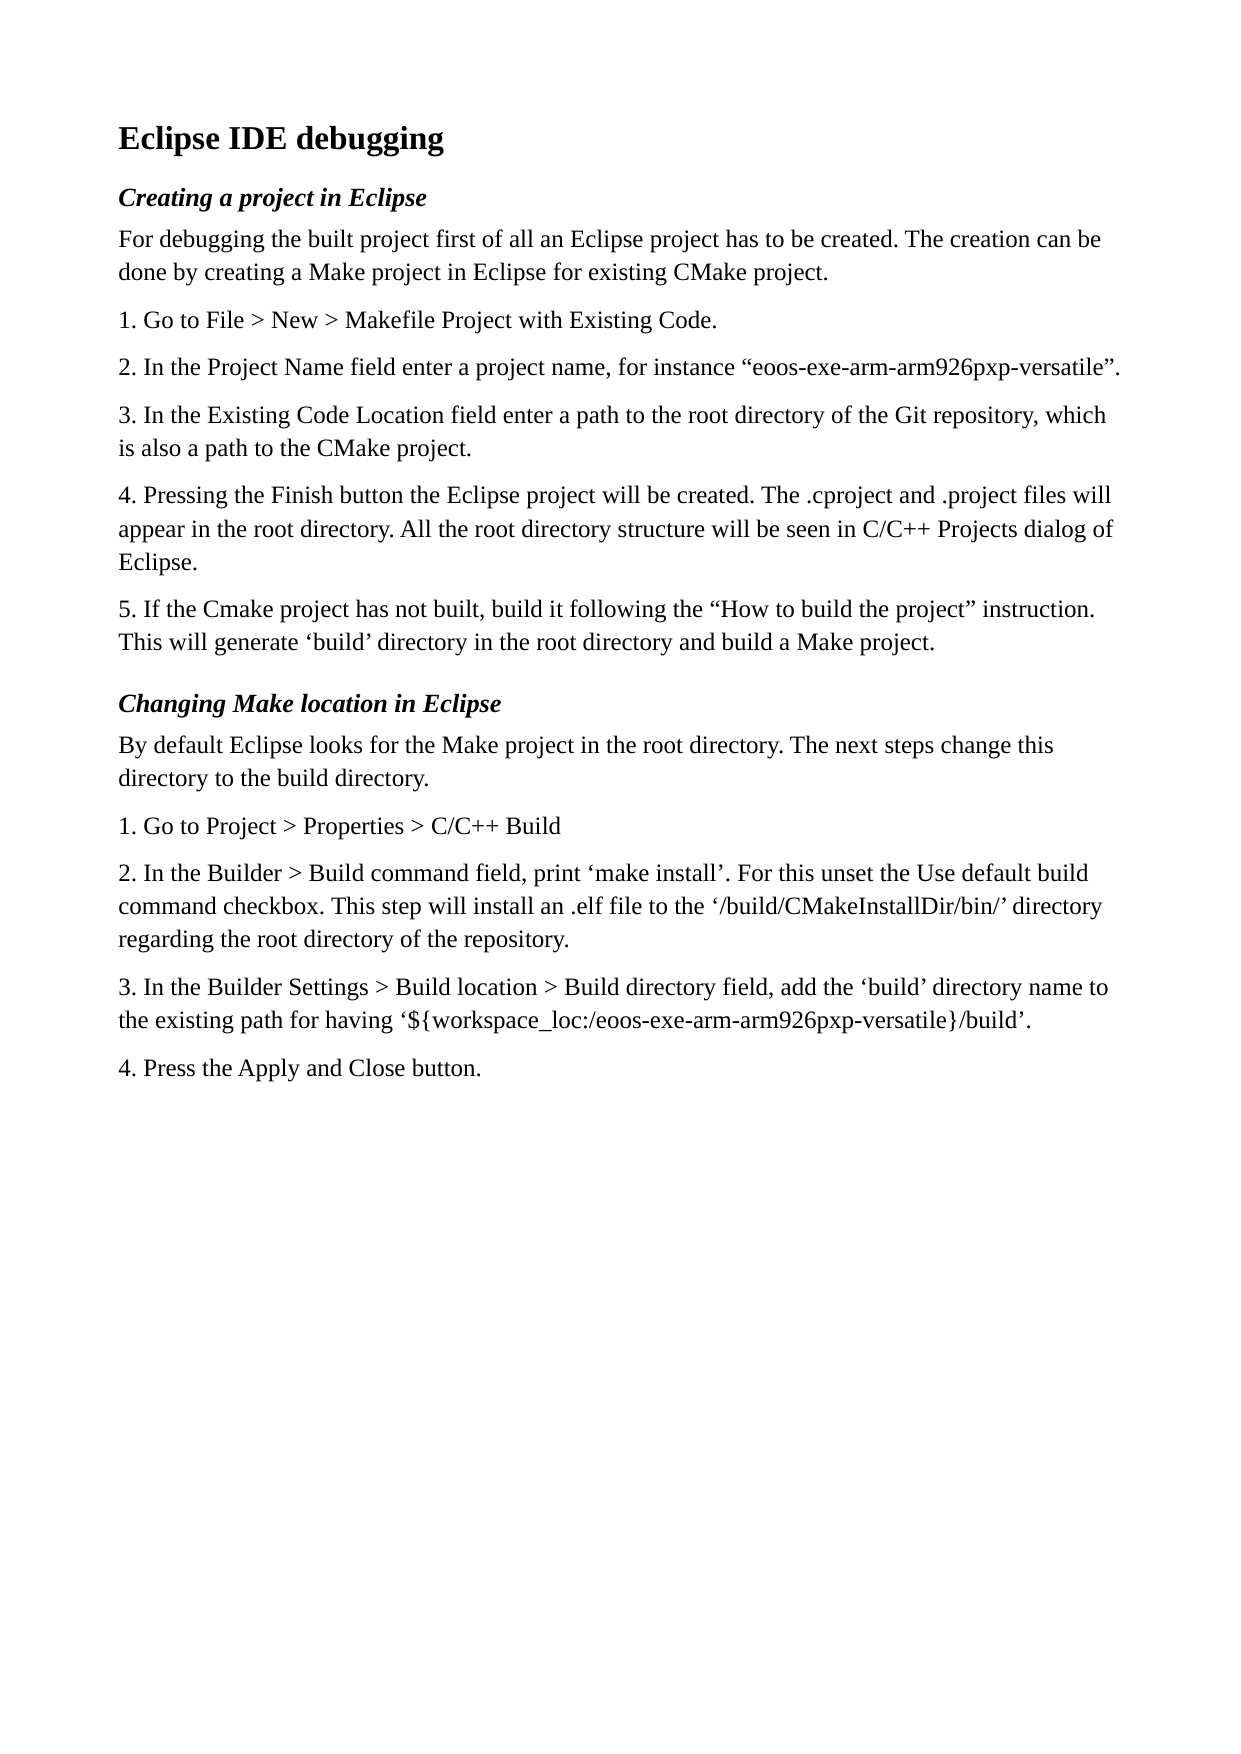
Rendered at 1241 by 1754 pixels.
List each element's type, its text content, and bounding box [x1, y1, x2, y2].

subtitle Creating a project in Eclipse [118, 181, 1122, 212]
text 4. Pressing the Finish button the Eclipse project will be created. The .cproject and .project files will appear in the root directory. All the root directory structure will be seen in C/C++ Projects dialog of Eclipse. [118, 481, 1122, 575]
text 3. In the Builder Settings > Build location > Build directory field, add the ‘build’ directory name to the existing path for having ‘${workspace_loc:/eoos-exe-arm-arm926pxp-versatile}/build’. [118, 972, 1122, 1034]
text 3. In the Existing Code Location field enter a path to the root directory of the Git repository, which is also a path to the CMake project. [118, 400, 1122, 462]
text 1. Go to File > New > Makefile Project with Existing Code. [118, 305, 1122, 333]
text For debugging the built project first of all an Eclipse project has to be created. The creation can be done by creating a Make project in Eclipse for existing CMake project. [118, 224, 1122, 286]
text 4. Press the Apply and Close button. [118, 1053, 1122, 1081]
text 5. If the Cmake project has not built, build it following the “How to build the project” instruction. This will generate ‘build’ directory in the root directory and build a Make project. [118, 594, 1122, 656]
text 2. In the Builder > Build command field, print ‘make install’. For this unset the Use default build command checkbox. This step will install an .elf file to the ‘/build/CMakeInstallDir/bin/’ directory regarding the root directory of the repository. [118, 858, 1122, 953]
text 2. In the Project Name field enter a project name, for instance “eoos-exe-arm-arm926pxp-versatile”. [118, 352, 1122, 381]
subtitle Eclipse IDE debugging [118, 118, 1122, 156]
subtitle Changing Make location in Eclipse [118, 687, 1122, 718]
text By default Eclipse looks for the Make project in the root directory. The next steps change this directory to the build directory. [118, 730, 1122, 792]
text 1. Go to Project > Properties > C/C++ Build [118, 811, 1122, 839]
